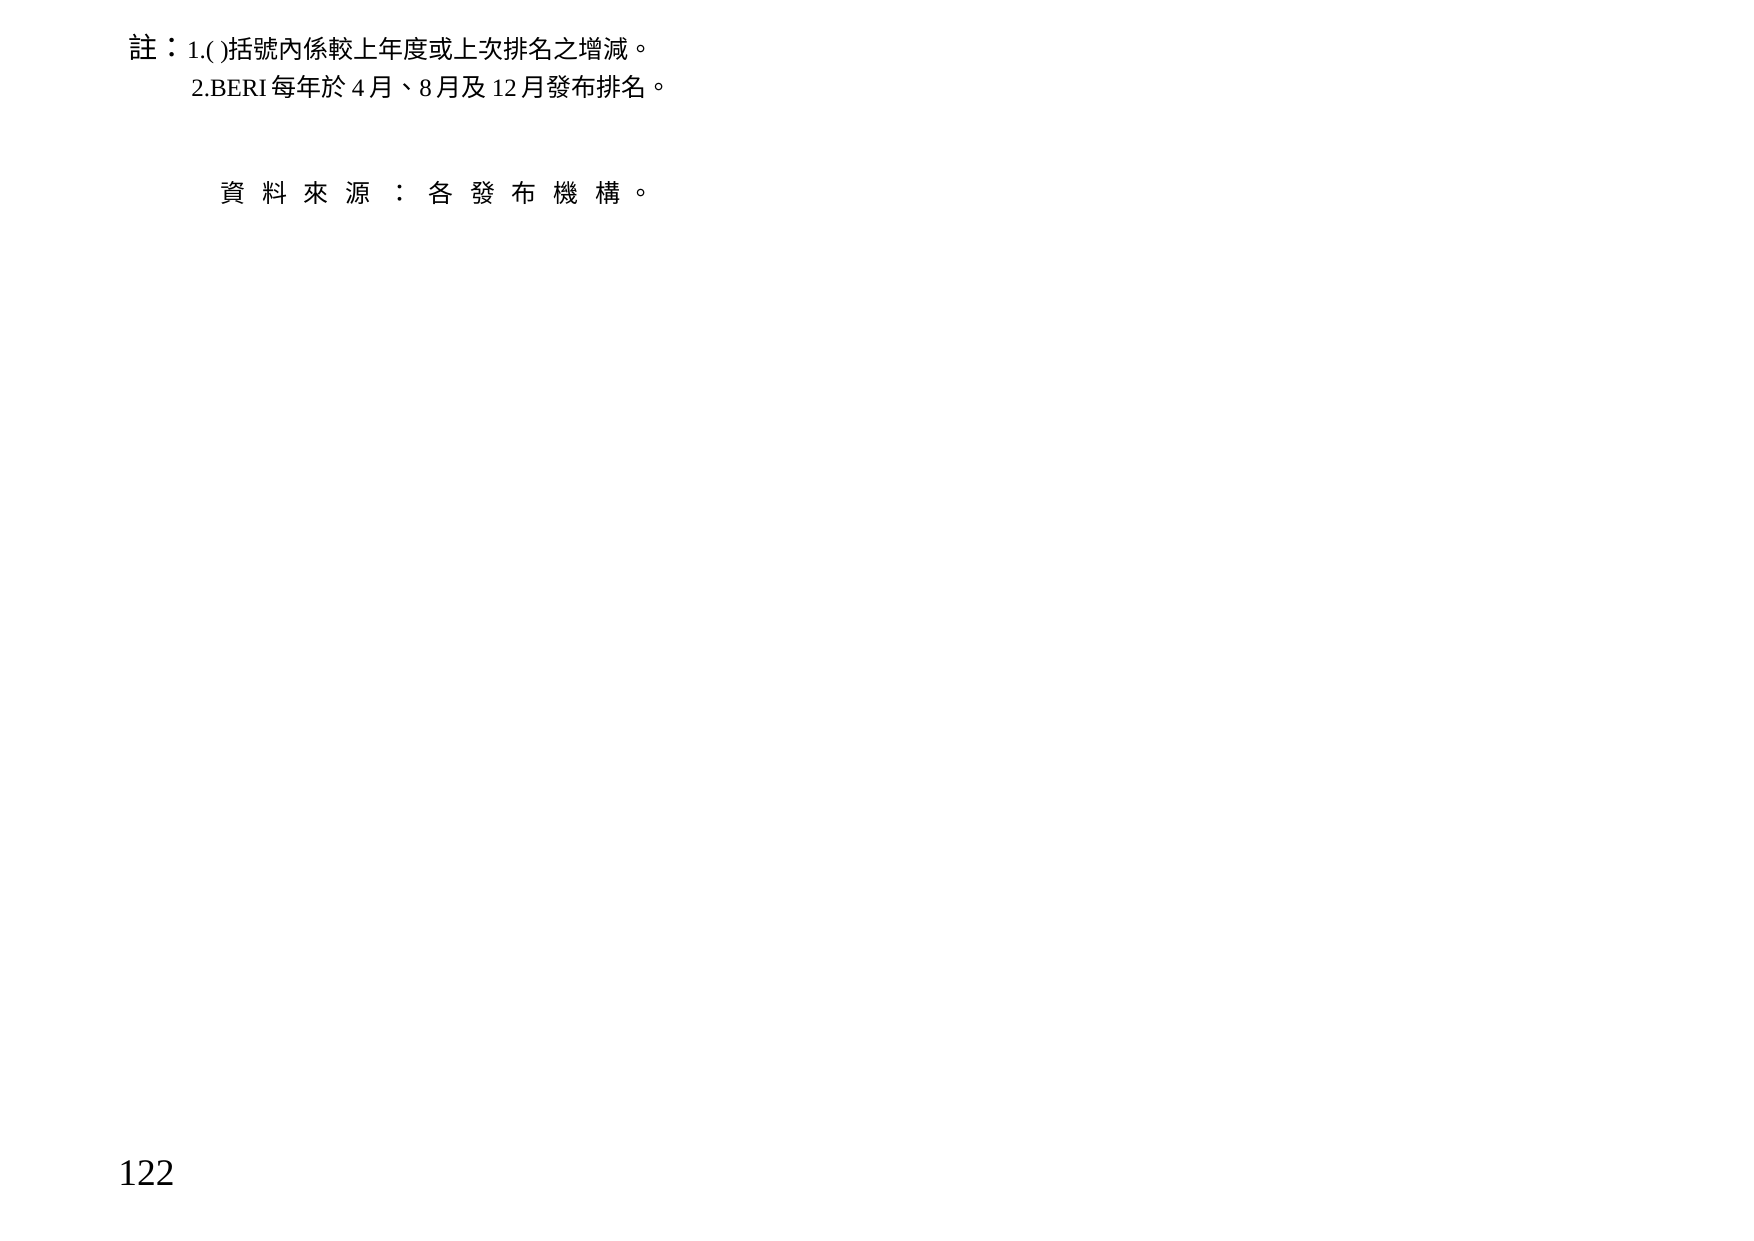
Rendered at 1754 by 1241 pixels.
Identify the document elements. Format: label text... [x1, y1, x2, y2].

text 註：1.( )括號內係較上年度或上次排名之增減。 [128, 25, 1611, 67]
text 2.BERI每年於4月、8月及12月發布排名。 [128, 67, 1611, 103]
text 資料來源：各發布機構。 [128, 150, 1628, 212]
